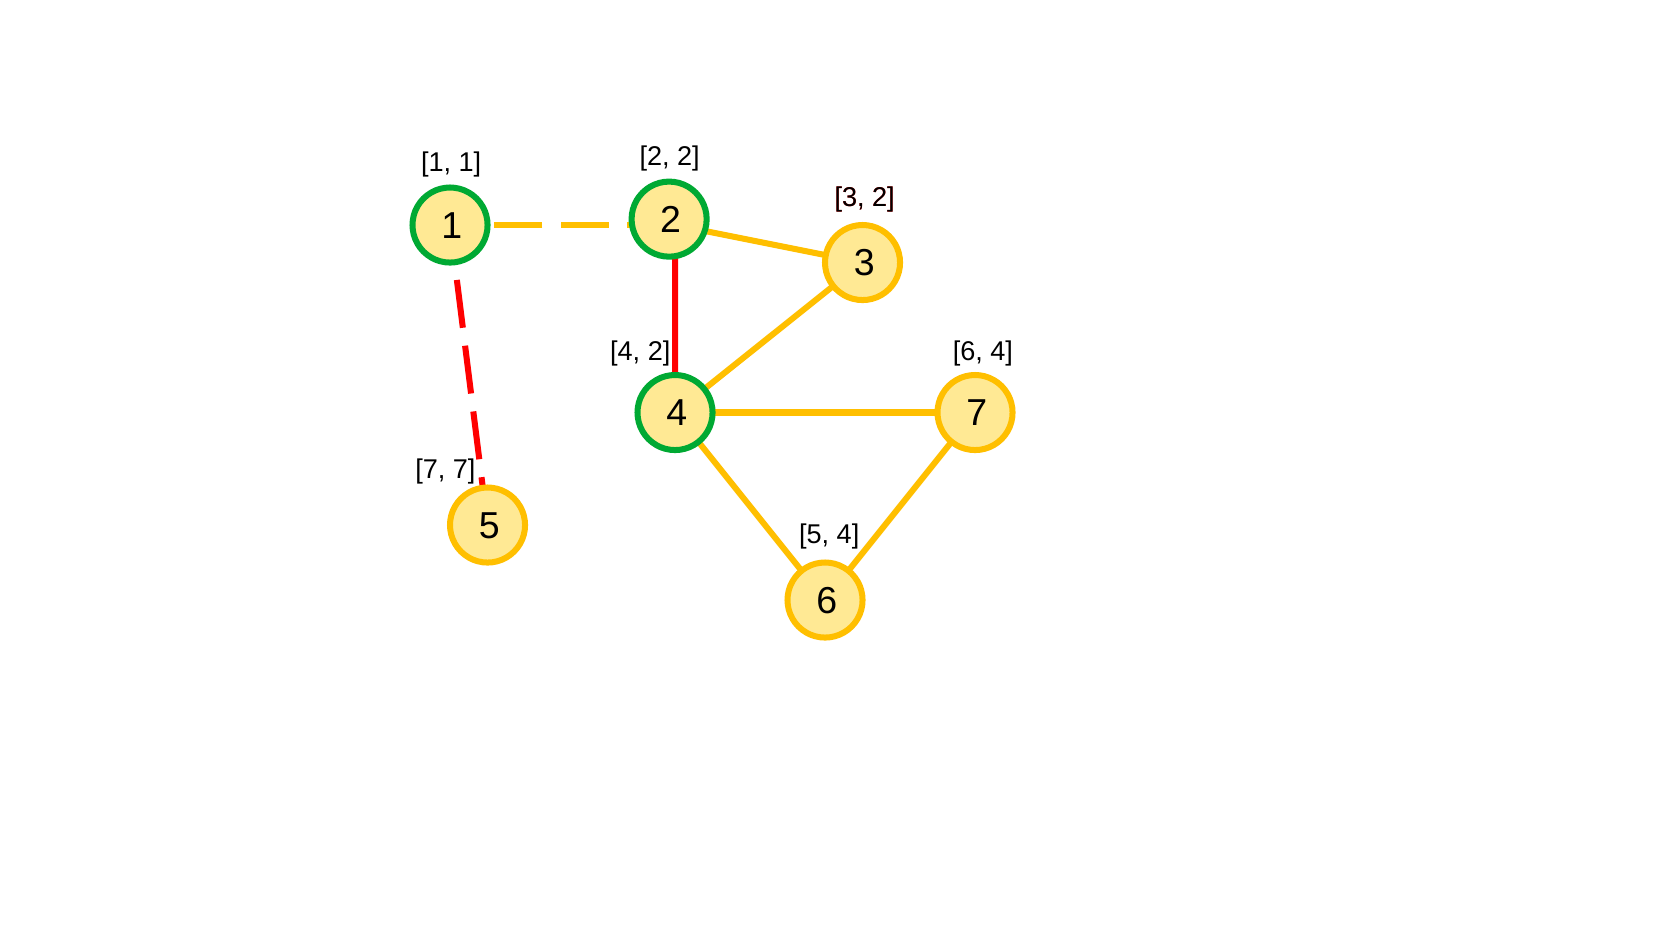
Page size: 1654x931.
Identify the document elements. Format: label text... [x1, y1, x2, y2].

text_box 3 [825, 235, 901, 301]
text_box [1, 1] [394, 124, 508, 200]
text_box 5 [450, 490, 526, 563]
text_box [3, 2] [808, 159, 921, 235]
text_box [4, 2] [583, 313, 697, 389]
text_box 6 [787, 572, 863, 638]
text_box 7 [937, 389, 1013, 451]
text_box [2, 2] [613, 118, 726, 194]
text_box [7, 7] [389, 431, 502, 507]
text_box 4 [637, 382, 713, 451]
text_box [5, 4] [772, 496, 886, 572]
text_box [6, 4] [926, 313, 1040, 389]
text_box 2 [631, 194, 707, 257]
text_box 1 [412, 200, 488, 263]
